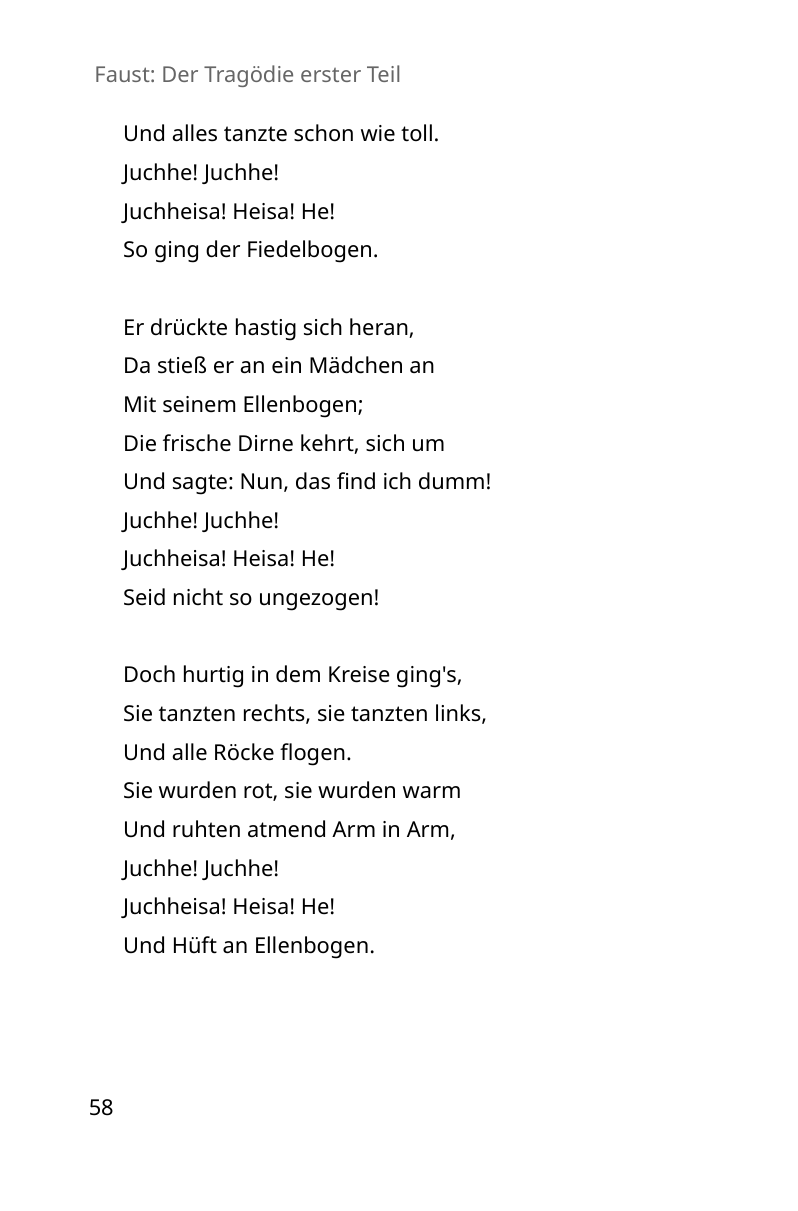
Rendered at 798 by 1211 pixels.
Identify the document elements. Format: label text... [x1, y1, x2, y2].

text Und alles tanzte schon wie toll. Juchhe! Juchhe! Juchheisa! Heisa! He! So ging der Fiedelbogen. [88, 118, 679, 264]
text Er drückte hastig sich heran, Da stieß er an ein Mädchen an Mit seinem Ellenbogen; Die frische Dirne kehrt, sich um Und sagte: Nun, das find ich dumm! Juchhe! Juchhe! Juchheisa! Heisa! He! Seid nicht so ungezogen! [88, 291, 679, 612]
text Doch hurtig in dem Kreise ging's, Sie tanzten rechts, sie tanzten links, Und alle Röcke flogen. Sie wurden rot, sie wurden warm Und ruhten atmend Arm in Arm, Juchhe! Juchhe! Juchheisa! Heisa! He! Und Hüft an Ellenbogen. [88, 638, 679, 960]
